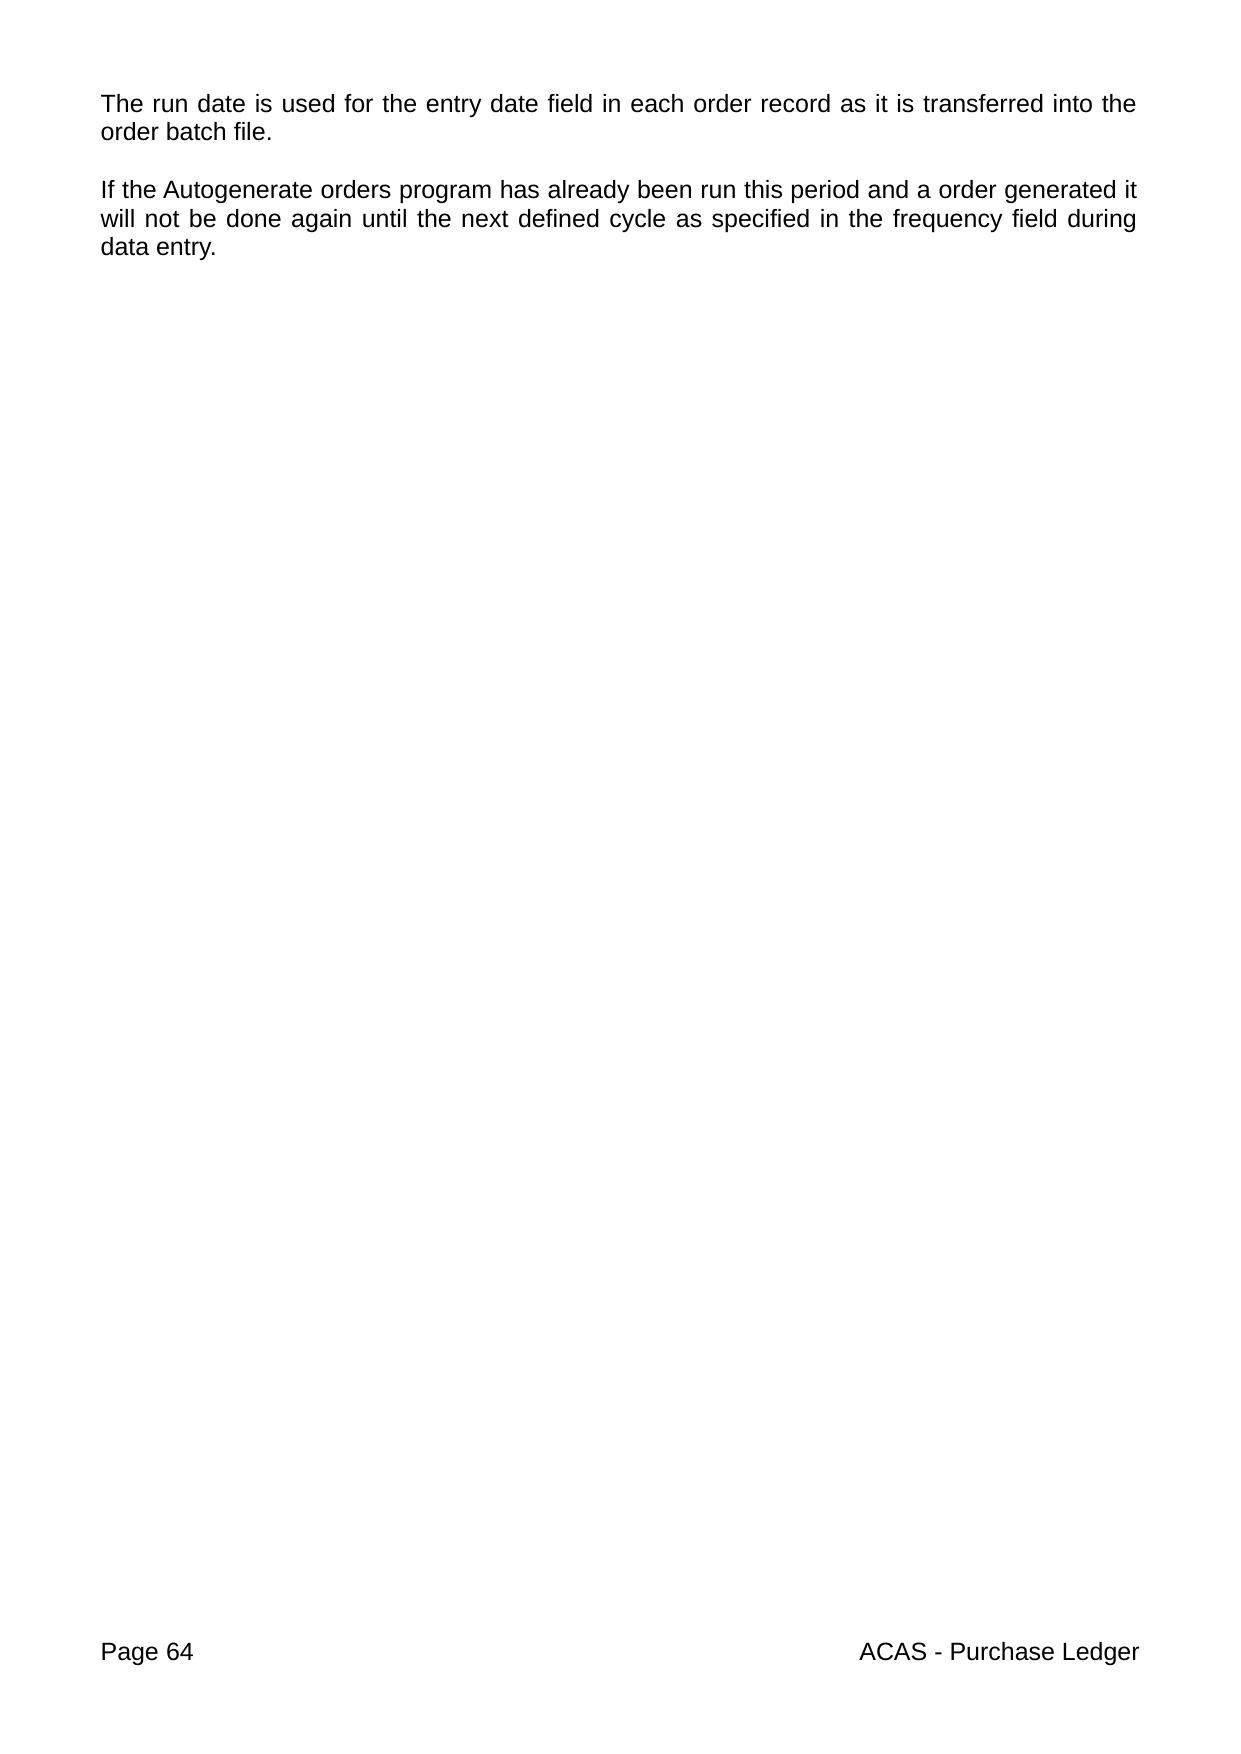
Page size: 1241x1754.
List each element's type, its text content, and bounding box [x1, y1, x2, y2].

text If the Autogenerate orders program has already been run this period and a order generated it will not be done again until the next defined cycle as specified in the frequency field during data entry. [100, 175, 1140, 261]
text The run date is used for the entry date field in each order record as it is transferred into the order batch file. [100, 88, 1140, 146]
